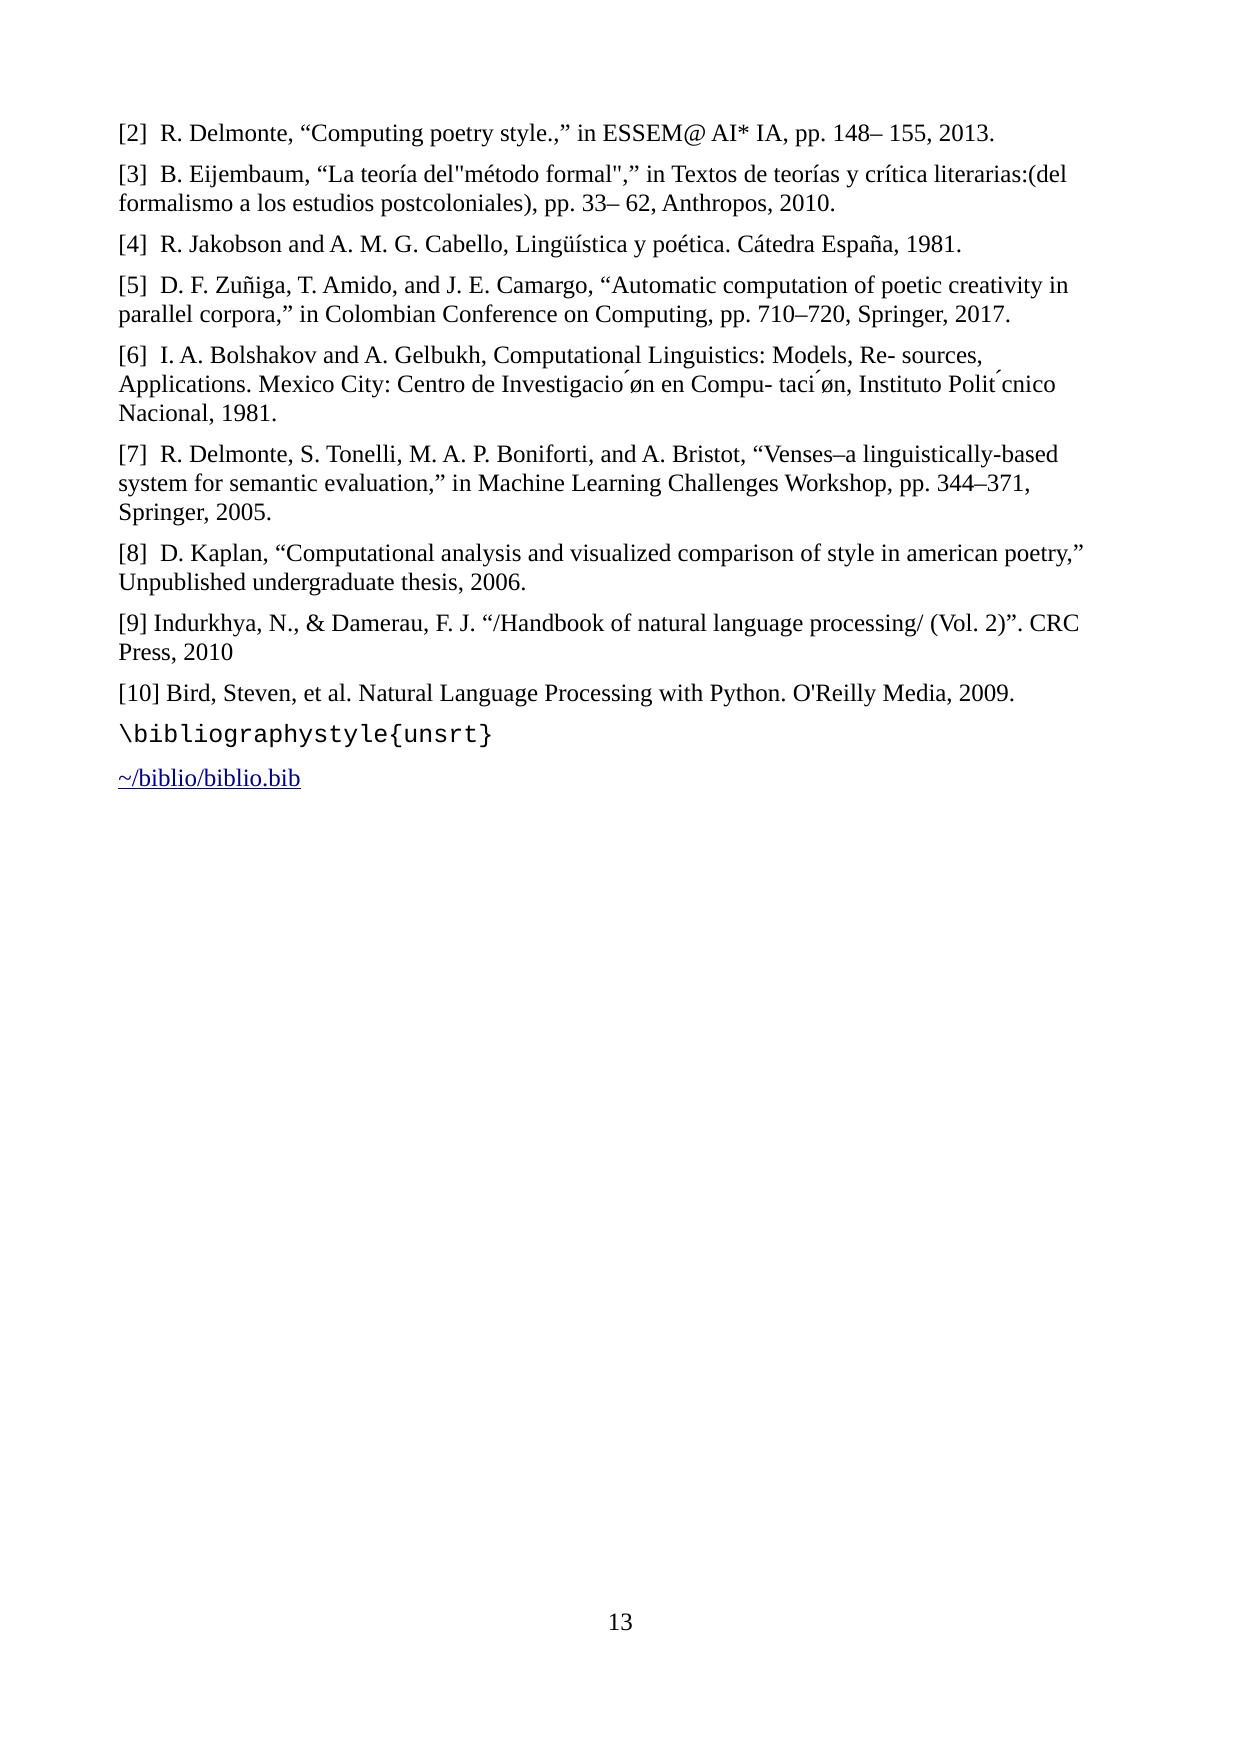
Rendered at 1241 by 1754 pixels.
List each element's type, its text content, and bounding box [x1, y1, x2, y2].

text [4] R. Jakobson and A. M. G. Cabello, Lingüística y poética. Cátedra España, 1981. [118, 229, 1122, 258]
text [10] Bird, Steven, et al. Natural Language Processing with Python. O'Reilly Media, 2009. [118, 678, 1122, 707]
text \bibliographystyle{unsrt} [118, 719, 1122, 750]
text ~/biblio/biblio.bib [118, 763, 1122, 791]
text [6] I. A. Bolshakov and A. Gelbukh, Computational Linguistics: Models, Re- sources, Applications. Mexico City: Centro de Investigacio ́øn en Compu- taci ́øn, Instituto Polit ́cnico Nacional, 1981. [118, 341, 1122, 427]
text [9] Indurkhya, N., & Damerau, F. J. “/Handbook of natural language processing/ (Vol. 2)”. CRC Press, 2010 [118, 608, 1122, 666]
text [7] R. Delmonte, S. Tonelli, M. A. P. Boniforti, and A. Bristot, “Venses–a linguistically-based system for semantic evaluation,” in Machine Learning Challenges Workshop, pp. 344–371, Springer, 2005. [118, 439, 1122, 526]
text [5] D. F. Zuñiga, T. Amido, and J. E. Camargo, “Automatic computation of poetic creativity in parallel corpora,” in Colombian Conference on Computing, pp. 710–720, Springer, 2017. [118, 271, 1122, 328]
text [3] B. Eijembaum, “La teoría del"método formal",” in Textos de teorías y crítica literarias:(del formalismo a los estudios postcoloniales), pp. 33– 62, Anthropos, 2010. [118, 159, 1122, 217]
text [8] D. Kaplan, “Computational analysis and visualized comparison of style in american poetry,” Unpublished undergraduate thesis, 2006. [118, 538, 1122, 596]
text [2] R. Delmonte, “Computing poetry style.,” in ESSEM@ AI* IA, pp. 148– 155, 2013. [118, 118, 1122, 147]
